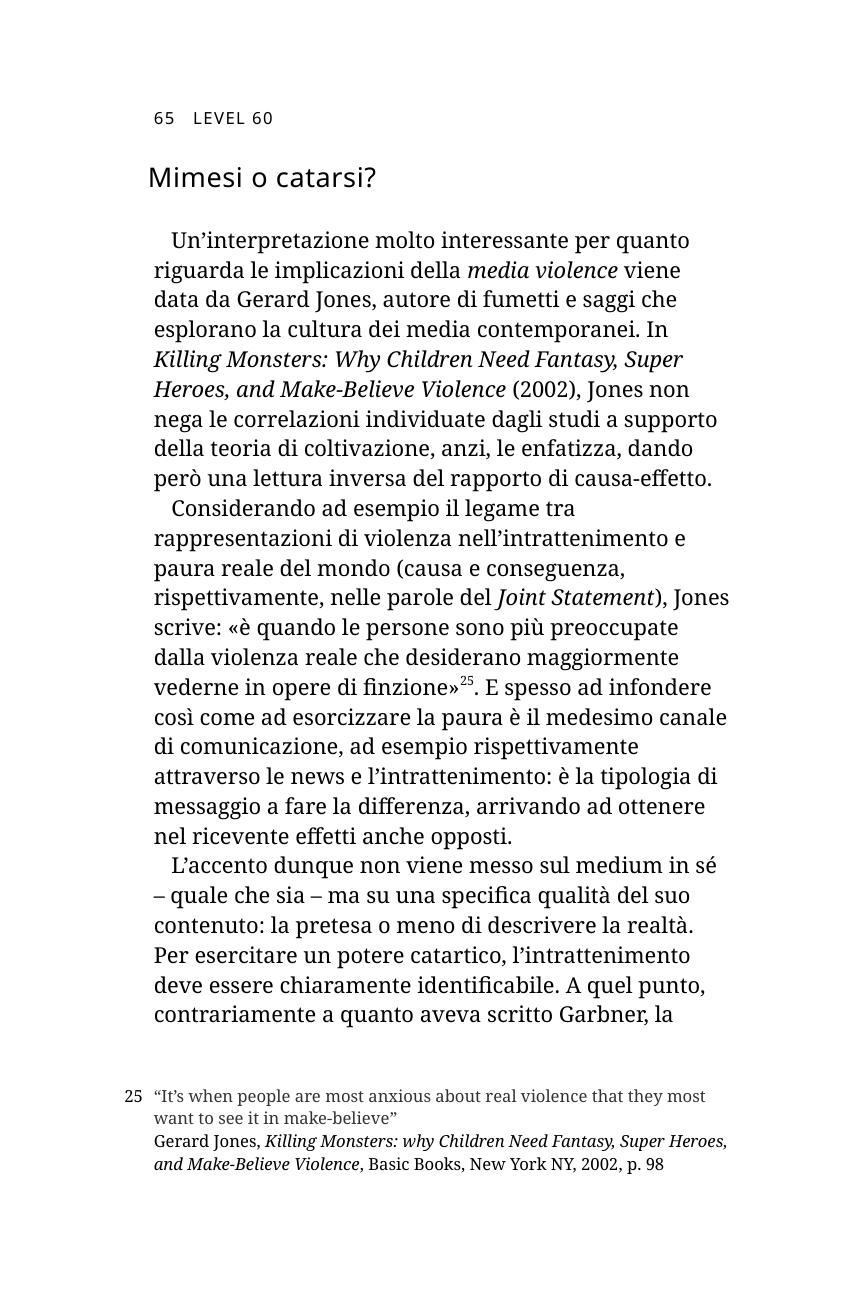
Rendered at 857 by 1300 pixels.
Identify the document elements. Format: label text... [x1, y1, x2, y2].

text “It’s when people are most anxious about real violence that they most want to see it in make-believe” [124, 1084, 732, 1130]
text Gerard Jones, Killing Monsters: why Children Need Fantasy, Super Heroes, and Make-Believe Violence, Basic Books, New York NY, 2002, p. 98 [124, 1130, 732, 1175]
subtitle Mimesi o catarsi? [148, 158, 732, 195]
text Considerando ad esempio il legame tra rappresentazioni di violenza nell’intrattenimento e paura reale del mondo (causa e conseguenza, rispettivamente, nelle parole del Joint Statement), Jones scrive: «è quando le persone sono più preoccupate dalla violenza reale che desiderano maggiormente vederne in opere di finzione». E spesso ad infondere così come ad esorcizzare la paura è il medesimo canale di comunicazione, ad esempio rispettivamente attraverso le news e l’intrattenimento: è la tipologia di messaggio a fare la differenza, arrivando ad ottenere nel ricevente effetti anche opposti. [153, 493, 732, 850]
text L’accento dunque non viene messo sul medium in sé – quale che sia – ma su una specifica qualità del suo contenuto: la pretesa o meno di descrivere la realtà. Per esercitare un potere catartico, l’intrattenimento deve essere chiaramente identificabile. A quel punto, contrariamente a quanto aveva scritto Garbner, la [153, 850, 732, 1029]
text Un’interpretazione molto interessante per quanto riguarda le implicazioni della media violence viene data da Gerard Jones, autore di fumetti e saggi che esplorano la cultura dei media contemporanei. In Killing Monsters: Why Children Need Fantasy, Super Heroes, and Make-Believe Violence (2002), Jones non nega le correlazioni individuate dagli studi a supporto della teoria di coltivazione, anzi, le enfatizza, dando però una lettura inversa del rapporto di causa-effetto. [153, 225, 732, 493]
